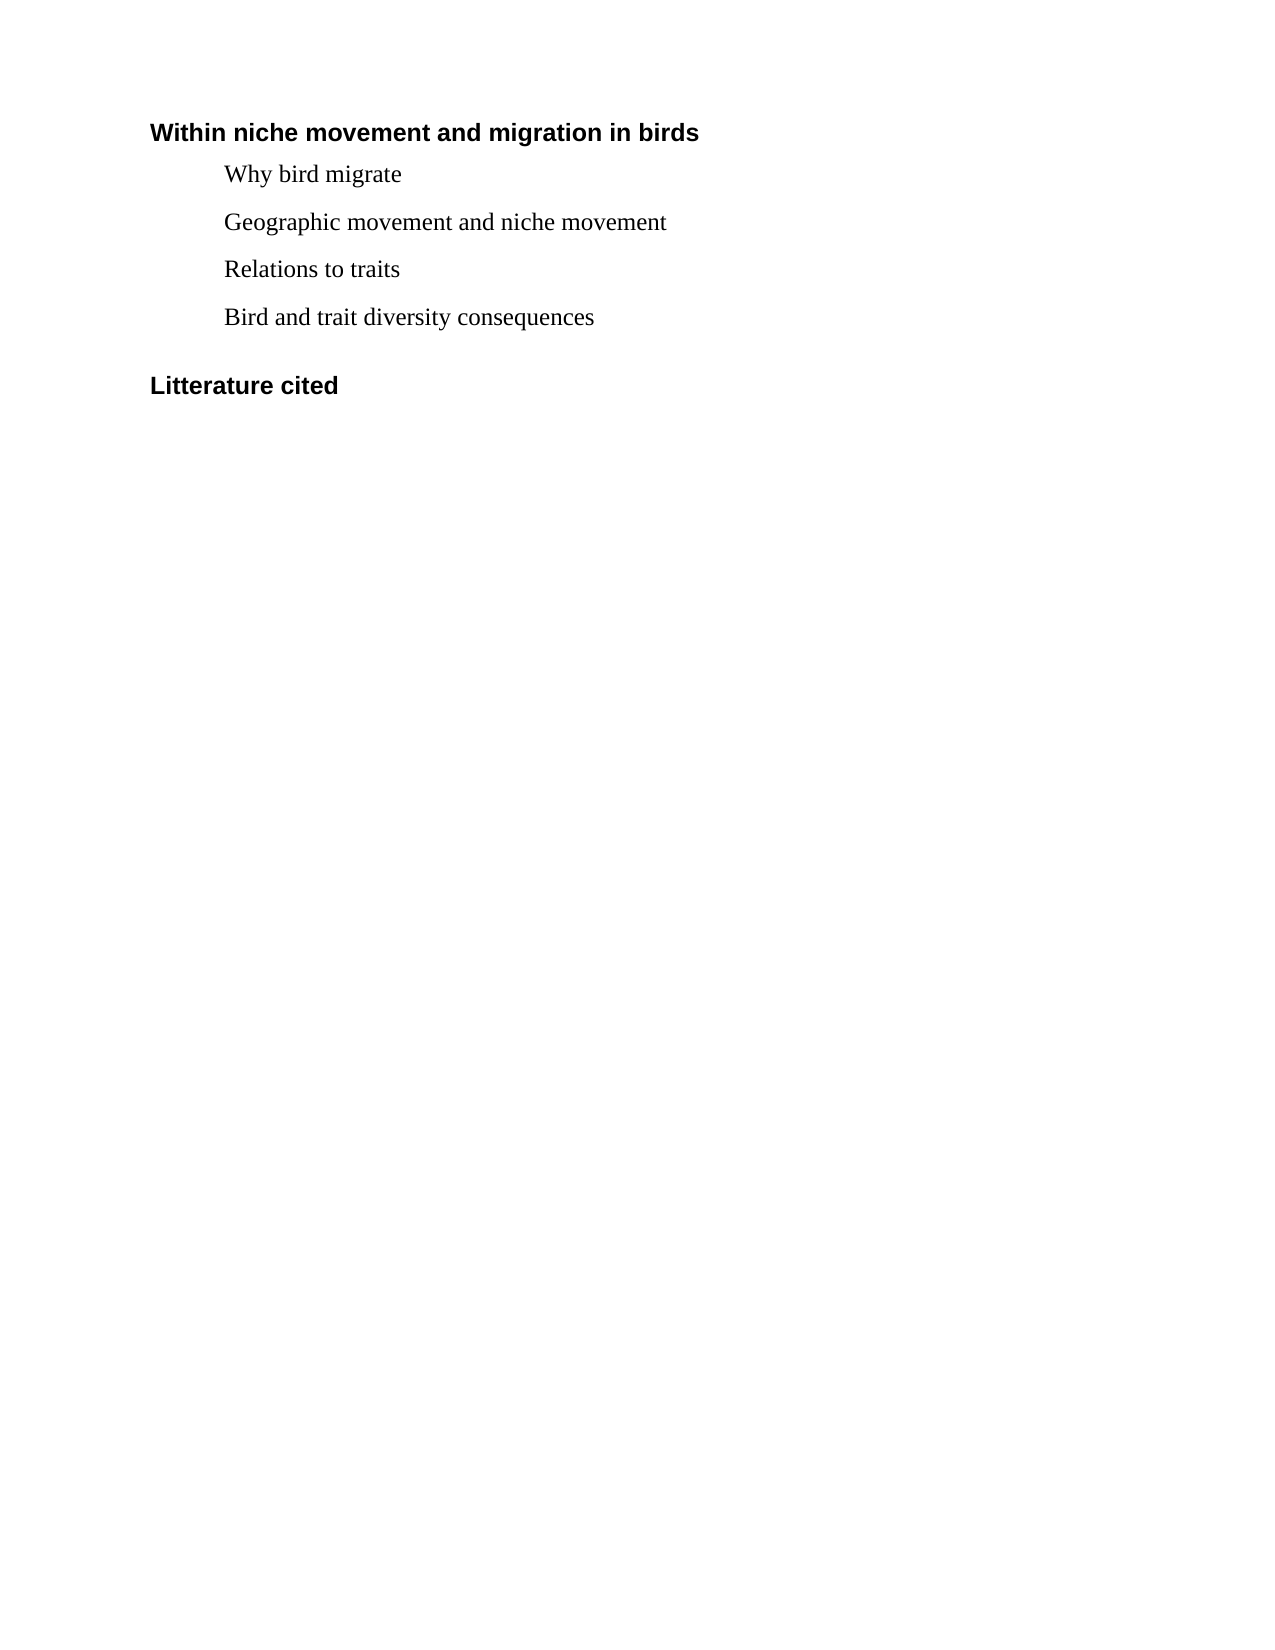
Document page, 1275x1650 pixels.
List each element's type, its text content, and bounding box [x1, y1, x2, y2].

subtitle Within niche movement and migration in birds [150, 118, 1125, 147]
text Bird and trait diversity consequences [150, 302, 1125, 331]
subtitle Litterature cited [150, 371, 1125, 399]
text Why bird migrate [150, 159, 1125, 188]
text Relations to traits [150, 254, 1125, 283]
text Geographic movement and niche movement [150, 207, 1125, 236]
